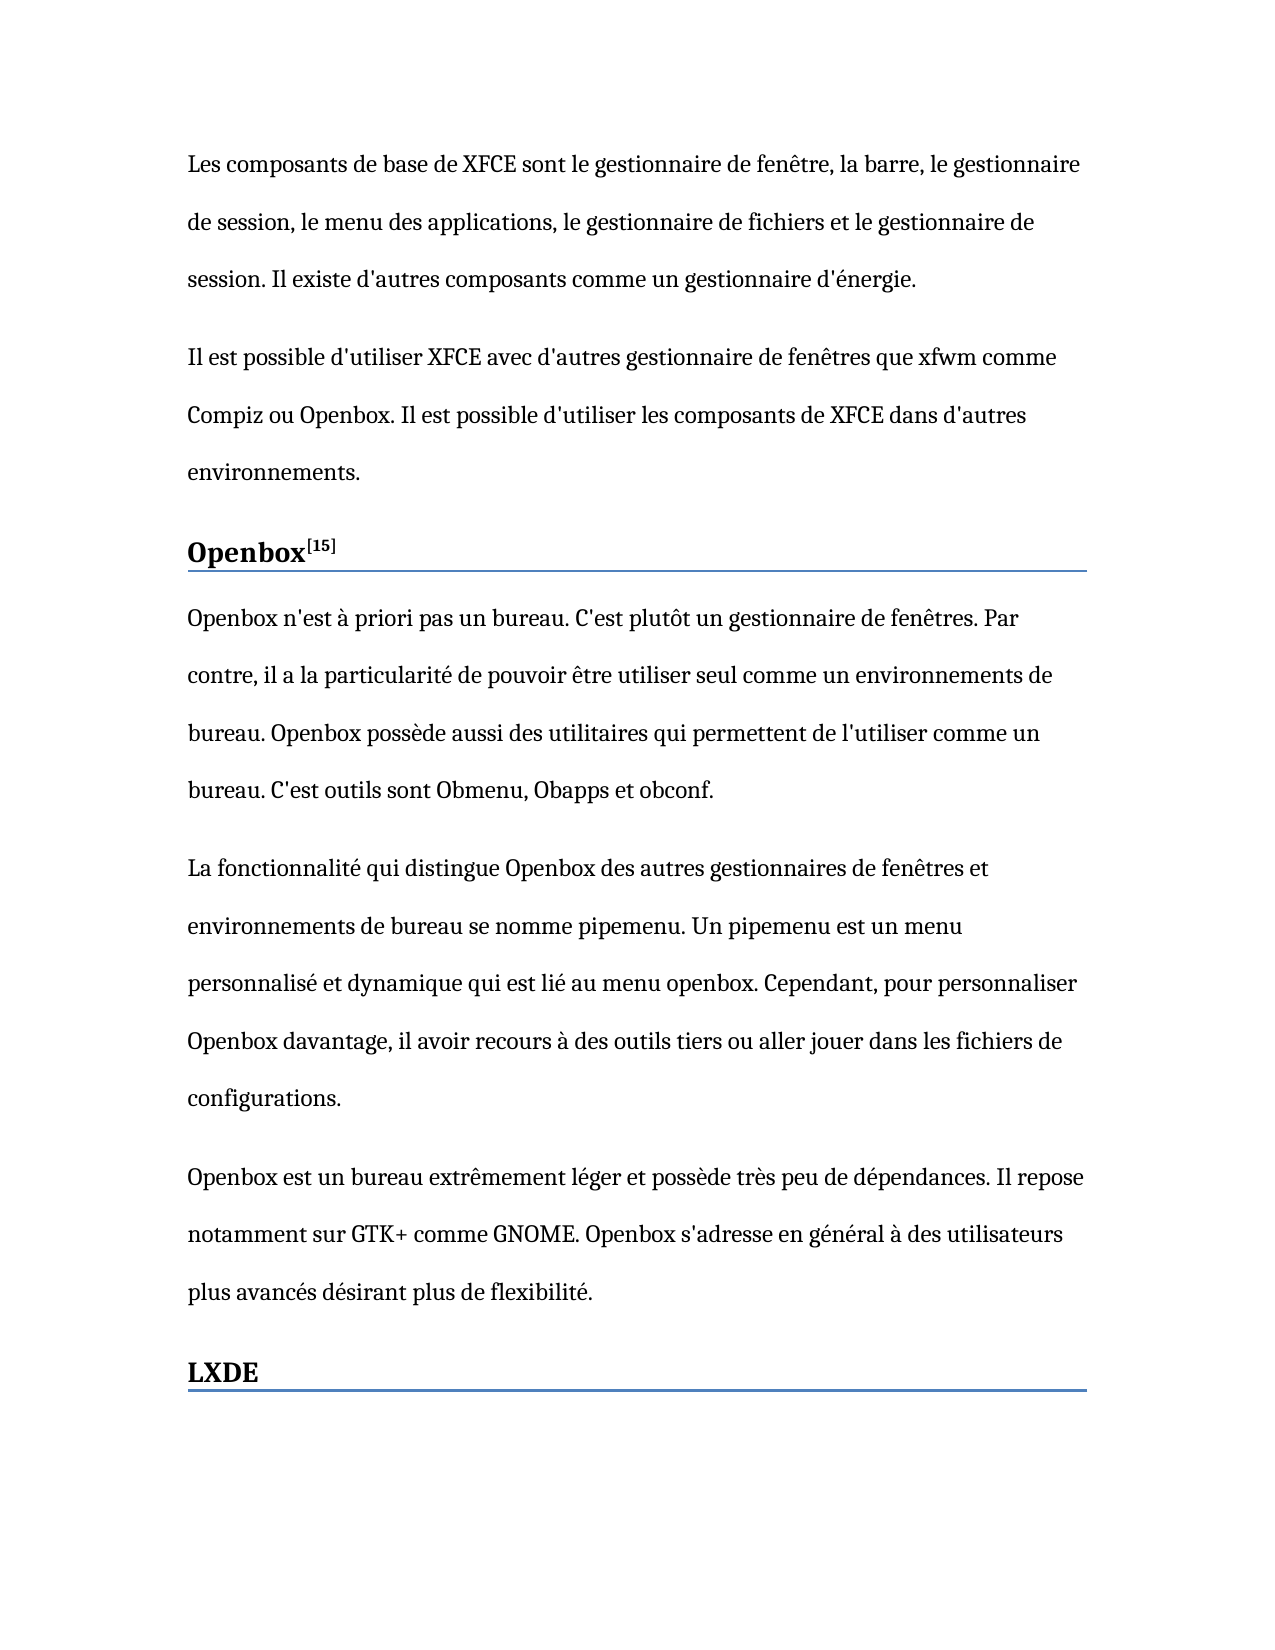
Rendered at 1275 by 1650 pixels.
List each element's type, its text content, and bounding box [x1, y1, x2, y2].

subtitle LXDE [187, 1356, 1087, 1392]
text Openbox n'est à priori pas un bureau. C'est plutôt un gestionnaire de fenêtres. Par contre, il a la particularité de pouvoir être utiliser seul comme un environnements de bureau. Openbox possède aussi des utilitaires qui permettent de l'utiliser comme un bureau. C'est outils sont Obmenu, Obapps et obconf. [187, 603, 1087, 805]
text Les composants de base de XFCE sont le gestionnaire de fenêtre, la barre, le gestionnaire de session, le menu des applications, le gestionnaire de fichiers et le gestionnaire de session. Il existe d'autres composants comme un gestionnaire d'énergie. [187, 150, 1087, 294]
text La fonctionnalité qui distingue Openbox des autres gestionnaires de fenêtres et environnements de bureau se nomme pipemenu. Un pipemenu est un menu personnalisé et dynamique qui est lié au menu openbox. Cependant, pour personnaliser Openbox davantage, il avoir recours à des outils tiers ou aller jouer dans les fichiers de configurations. [187, 854, 1087, 1113]
text Openbox est un bureau extrêmement léger et possède très peu de dépendances. Il repose notamment sur GTK+ comme GNOME. Openbox s'adresse en général à des utilisateurs plus avancés désirant plus de flexibilité. [187, 1163, 1087, 1306]
text Il est possible d'utiliser XFCE avec d'autres gestionnaire de fenêtres que xfwm comme Compiz ou Openbox. Il est possible d'utiliser les composants de XFCE dans d'autres environnements. [187, 343, 1087, 487]
subtitle Openbox[15] [187, 537, 1087, 572]
